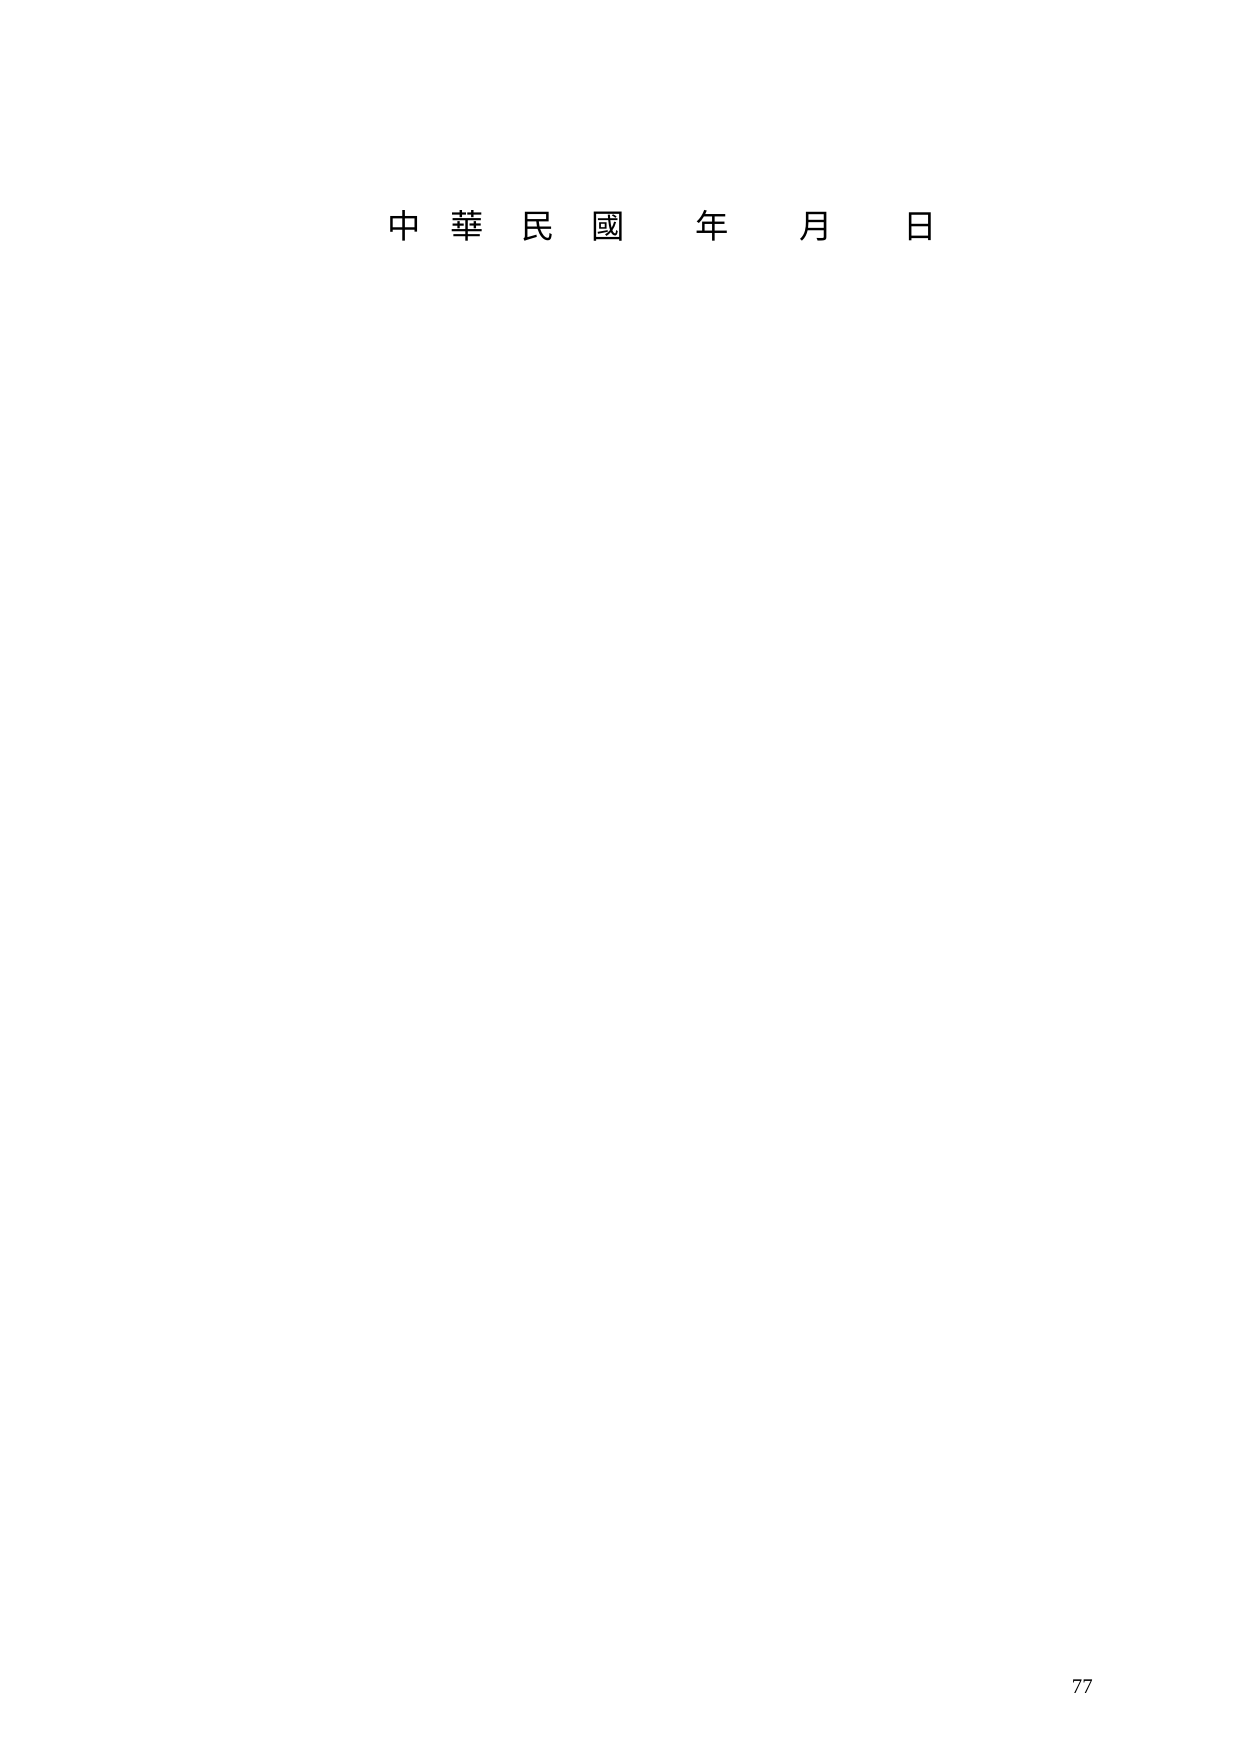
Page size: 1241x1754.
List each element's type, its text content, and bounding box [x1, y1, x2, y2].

text 中 華 民 國 年 月 日 [148, 200, 1092, 248]
